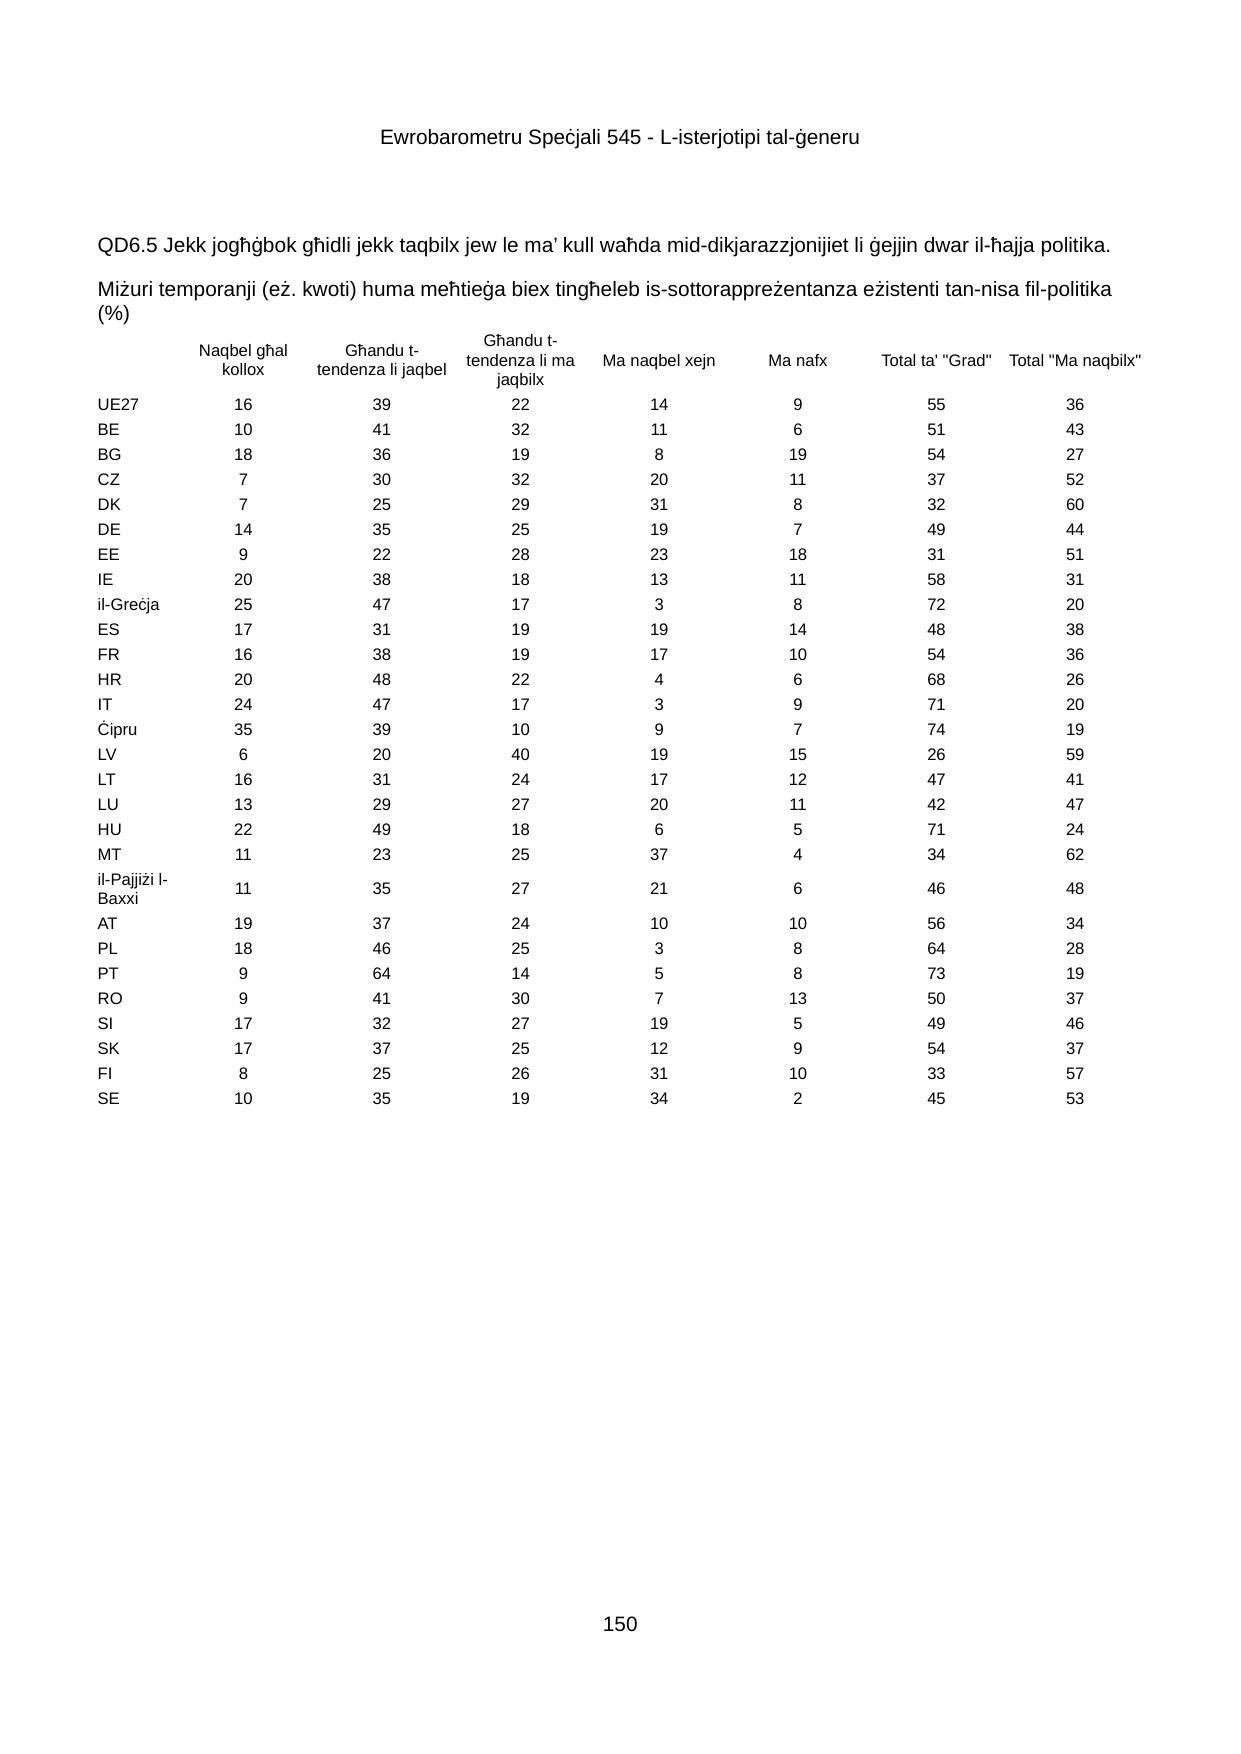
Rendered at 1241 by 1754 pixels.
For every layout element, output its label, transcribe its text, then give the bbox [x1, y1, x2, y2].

table_cell 20 [1006, 592, 1144, 617]
table_cell 10 [590, 911, 728, 936]
table_cell SE [95, 1086, 174, 1111]
table_cell 6 [728, 667, 867, 692]
table_cell 19 [1006, 961, 1144, 986]
table_cell 52 [1006, 467, 1144, 492]
table_cell 51 [867, 417, 1006, 442]
table_cell 57 [1006, 1061, 1144, 1086]
table_cell 17 [590, 767, 728, 792]
table_cell 17 [451, 692, 590, 717]
table_cell 30 [451, 986, 590, 1011]
table_cell 14 [590, 392, 728, 417]
table_cell 47 [313, 692, 451, 717]
table_cell 32 [313, 1011, 451, 1036]
table_cell 31 [1006, 567, 1144, 592]
table_cell Naqbel għal kollox [174, 328, 312, 392]
table_cell Total ta' "Grad" [867, 328, 1006, 392]
table_cell 11 [174, 867, 312, 911]
table_cell 31 [590, 1061, 728, 1086]
table_cell 3 [590, 936, 728, 961]
table_cell 19 [590, 1011, 728, 1036]
table_cell 27 [451, 792, 590, 817]
table_cell 48 [1006, 867, 1144, 911]
table_cell Ma nafx [728, 328, 867, 392]
table_cell AT [95, 911, 174, 936]
table_cell 16 [174, 642, 312, 667]
table_cell 9 [590, 717, 728, 742]
table_cell 58 [867, 567, 1006, 592]
table_cell 24 [451, 911, 590, 936]
table_cell 9 [174, 542, 312, 567]
table_cell 38 [313, 567, 451, 592]
table_cell 31 [867, 542, 1006, 567]
table_cell 15 [728, 742, 867, 767]
table_cell 47 [867, 767, 1006, 792]
table_cell HU [95, 817, 174, 842]
table_cell 27 [451, 867, 590, 911]
table_cell 8 [728, 936, 867, 961]
table_cell 23 [590, 542, 728, 567]
table_cell BE [95, 417, 174, 442]
table_cell SK [95, 1036, 174, 1061]
table_cell 7 [728, 517, 867, 542]
table_cell 35 [313, 867, 451, 911]
table_cell 25 [174, 592, 312, 617]
table_cell SI [95, 1011, 174, 1036]
table_cell 9 [728, 1036, 867, 1061]
table_cell 11 [174, 842, 312, 867]
table_cell 13 [728, 986, 867, 1011]
table_cell LV [95, 742, 174, 767]
table_cell 16 [174, 392, 312, 417]
table_cell 35 [174, 717, 312, 742]
table_cell 49 [313, 817, 451, 842]
table_cell 59 [1006, 742, 1144, 767]
table_cell 20 [174, 667, 312, 692]
table_cell 38 [1006, 617, 1144, 642]
table_cell DK [95, 492, 174, 517]
table_cell 43 [1006, 417, 1144, 442]
table_cell 50 [867, 986, 1006, 1011]
table_cell FR [95, 642, 174, 667]
table_cell 73 [867, 961, 1006, 986]
table_cell 46 [313, 936, 451, 961]
table_cell 10 [174, 1086, 312, 1111]
table_cell 5 [728, 817, 867, 842]
table_cell 22 [451, 667, 590, 692]
table_cell 40 [451, 742, 590, 767]
table_cell BG [95, 442, 174, 467]
table_cell 17 [174, 617, 312, 642]
table_cell 18 [174, 442, 312, 467]
table_cell 37 [1006, 986, 1144, 1011]
table_cell 41 [313, 417, 451, 442]
table_cell 74 [867, 717, 1006, 742]
table_cell 5 [728, 1011, 867, 1036]
table_cell 36 [1006, 392, 1144, 417]
table_cell 53 [1006, 1086, 1144, 1111]
table_cell 19 [590, 742, 728, 767]
table_cell 19 [1006, 717, 1144, 742]
table_cell 60 [1006, 492, 1144, 517]
table_cell 71 [867, 692, 1006, 717]
table_cell Għandu t-tendenza li ma jaqbilx [451, 328, 590, 392]
table_cell 68 [867, 667, 1006, 692]
table_cell 24 [1006, 817, 1144, 842]
table_cell 19 [590, 517, 728, 542]
table_cell EE [95, 542, 174, 567]
table_cell 23 [313, 842, 451, 867]
table_cell 20 [590, 792, 728, 817]
table_cell 48 [867, 617, 1006, 642]
table_cell 48 [313, 667, 451, 692]
table_cell LT [95, 767, 174, 792]
table_cell 56 [867, 911, 1006, 936]
table_cell 11 [728, 567, 867, 592]
table_cell 13 [174, 792, 312, 817]
table_cell 27 [451, 1011, 590, 1036]
table_cell 34 [1006, 911, 1144, 936]
table_cell PL [95, 936, 174, 961]
table_cell 19 [451, 1086, 590, 1111]
table_cell 9 [174, 961, 312, 986]
table_cell 17 [451, 592, 590, 617]
table_cell 4 [728, 842, 867, 867]
table_cell 24 [451, 767, 590, 792]
table_cell 25 [313, 492, 451, 517]
table_cell 18 [728, 542, 867, 567]
table_cell 36 [1006, 642, 1144, 667]
table_cell Ċipru [95, 717, 174, 742]
table_cell 49 [867, 517, 1006, 542]
table_cell IT [95, 692, 174, 717]
table_cell 17 [174, 1011, 312, 1036]
table_cell Ma naqbel xejn [590, 328, 728, 392]
table_cell 64 [867, 936, 1006, 961]
table_cell 37 [313, 911, 451, 936]
table_cell 26 [867, 742, 1006, 767]
table_cell 35 [313, 517, 451, 542]
table_cell 19 [451, 617, 590, 642]
table_cell Miżuri temporanji (eż. kwoti) huma meħtieġa biex tingħeleb is-sottorappreżentanza eżistenti tan-nisa fil-politika (%) [95, 273, 1144, 328]
table_cell 21 [590, 867, 728, 911]
table_cell 3 [590, 592, 728, 617]
table_cell 19 [174, 911, 312, 936]
table_cell 7 [590, 986, 728, 1011]
table_cell 51 [1006, 542, 1144, 567]
table_cell 19 [451, 642, 590, 667]
table_cell 47 [313, 592, 451, 617]
table_cell 29 [313, 792, 451, 817]
table_cell 11 [590, 417, 728, 442]
table_cell 8 [174, 1061, 312, 1086]
table_cell 25 [451, 517, 590, 542]
table_cell 64 [313, 961, 451, 986]
table_cell 17 [590, 642, 728, 667]
table_cell 20 [590, 467, 728, 492]
table_cell 46 [867, 867, 1006, 911]
table_cell 22 [451, 392, 590, 417]
table_cell Total "Ma naqbilx" [1006, 328, 1144, 392]
table_cell 7 [174, 467, 312, 492]
table_cell 19 [728, 442, 867, 467]
table_cell 8 [590, 442, 728, 467]
table_cell 54 [867, 642, 1006, 667]
table_cell 32 [451, 467, 590, 492]
table_cell LU [95, 792, 174, 817]
table_cell ES [95, 617, 174, 642]
table_cell 37 [867, 467, 1006, 492]
table_cell 29 [451, 492, 590, 517]
table_cell 31 [313, 617, 451, 642]
table_cell 37 [313, 1036, 451, 1061]
table_cell 19 [590, 617, 728, 642]
table_cell 10 [728, 911, 867, 936]
table_cell 6 [590, 817, 728, 842]
table_cell 18 [174, 936, 312, 961]
table_cell 25 [451, 842, 590, 867]
table_cell 14 [174, 517, 312, 542]
table_cell 19 [451, 442, 590, 467]
table_cell 22 [174, 817, 312, 842]
table_header QD6.5 Jekk jogħġbok għidli jekk taqbilx jew le ma’ kull waħda mid-dikjarazzjonijiet li ġejjin dwar il-ħajja politika. [95, 217, 1144, 272]
table_cell 37 [1006, 1036, 1144, 1061]
table_cell 31 [313, 767, 451, 792]
table_cell 36 [313, 442, 451, 467]
table_cell 34 [867, 842, 1006, 867]
table_cell 26 [451, 1061, 590, 1086]
table_cell 12 [590, 1036, 728, 1061]
table_cell 3 [590, 692, 728, 717]
table_cell 18 [451, 567, 590, 592]
table_cell RO [95, 986, 174, 1011]
table_cell 30 [313, 467, 451, 492]
table_cell 38 [313, 642, 451, 667]
table_cell 8 [728, 492, 867, 517]
table_cell 28 [451, 542, 590, 567]
table_cell 14 [451, 961, 590, 986]
table_cell [95, 328, 174, 392]
table_cell 44 [1006, 517, 1144, 542]
table_cell 54 [867, 442, 1006, 467]
table_cell 32 [451, 417, 590, 442]
table_cell 62 [1006, 842, 1144, 867]
table_cell 28 [1006, 936, 1144, 961]
table_cell 8 [728, 961, 867, 986]
table_cell 71 [867, 817, 1006, 842]
table_cell il-Greċja [95, 592, 174, 617]
table_cell 31 [590, 492, 728, 517]
table_cell 10 [174, 417, 312, 442]
table_cell 9 [728, 392, 867, 417]
table_cell 6 [728, 867, 867, 911]
table_cell 11 [728, 792, 867, 817]
table_cell 6 [174, 742, 312, 767]
table_cell 9 [728, 692, 867, 717]
table_cell 7 [174, 492, 312, 517]
table_cell 25 [313, 1061, 451, 1086]
table_cell DE [95, 517, 174, 542]
table_cell 12 [728, 767, 867, 792]
table_cell 10 [451, 717, 590, 742]
table_cell Għandu t-tendenza li jaqbel [313, 328, 451, 392]
table_cell 35 [313, 1086, 451, 1111]
table_cell FI [95, 1061, 174, 1086]
table_cell 72 [867, 592, 1006, 617]
table_cell 46 [1006, 1011, 1144, 1036]
table_cell PT [95, 961, 174, 986]
table_cell 2 [728, 1086, 867, 1111]
table_cell 14 [728, 617, 867, 642]
table_cell 55 [867, 392, 1006, 417]
table_cell 39 [313, 392, 451, 417]
table_cell 47 [1006, 792, 1144, 817]
table_cell 4 [590, 667, 728, 692]
table_cell 20 [1006, 692, 1144, 717]
table_cell 42 [867, 792, 1006, 817]
table_cell 41 [313, 986, 451, 1011]
table_cell 49 [867, 1011, 1006, 1036]
table_cell HR [95, 667, 174, 692]
table_cell 10 [728, 642, 867, 667]
table_cell 45 [867, 1086, 1006, 1111]
table_cell 17 [174, 1036, 312, 1061]
table_cell il-Pajjiżi l-Baxxi [95, 867, 174, 911]
table_cell 20 [313, 742, 451, 767]
table_cell 33 [867, 1061, 1006, 1086]
table_cell 22 [313, 542, 451, 567]
table_cell 26 [1006, 667, 1144, 692]
table_cell 6 [728, 417, 867, 442]
table_cell UE27 [95, 392, 174, 417]
table_cell 11 [728, 467, 867, 492]
table_cell 54 [867, 1036, 1006, 1061]
table_cell 39 [313, 717, 451, 742]
table_cell 20 [174, 567, 312, 592]
table_cell 37 [590, 842, 728, 867]
table_cell 8 [728, 592, 867, 617]
table_cell 5 [590, 961, 728, 986]
table_cell CZ [95, 467, 174, 492]
table_cell MT [95, 842, 174, 867]
table_cell 24 [174, 692, 312, 717]
table_cell 25 [451, 1036, 590, 1061]
table_cell 32 [867, 492, 1006, 517]
table_cell 18 [451, 817, 590, 842]
table_cell 7 [728, 717, 867, 742]
table_cell 27 [1006, 442, 1144, 467]
table_cell 16 [174, 767, 312, 792]
table_cell 13 [590, 567, 728, 592]
table_cell 41 [1006, 767, 1144, 792]
table_cell 10 [728, 1061, 867, 1086]
table_cell 9 [174, 986, 312, 1011]
table_cell 34 [590, 1086, 728, 1111]
table_cell 25 [451, 936, 590, 961]
table_cell IE [95, 567, 174, 592]
